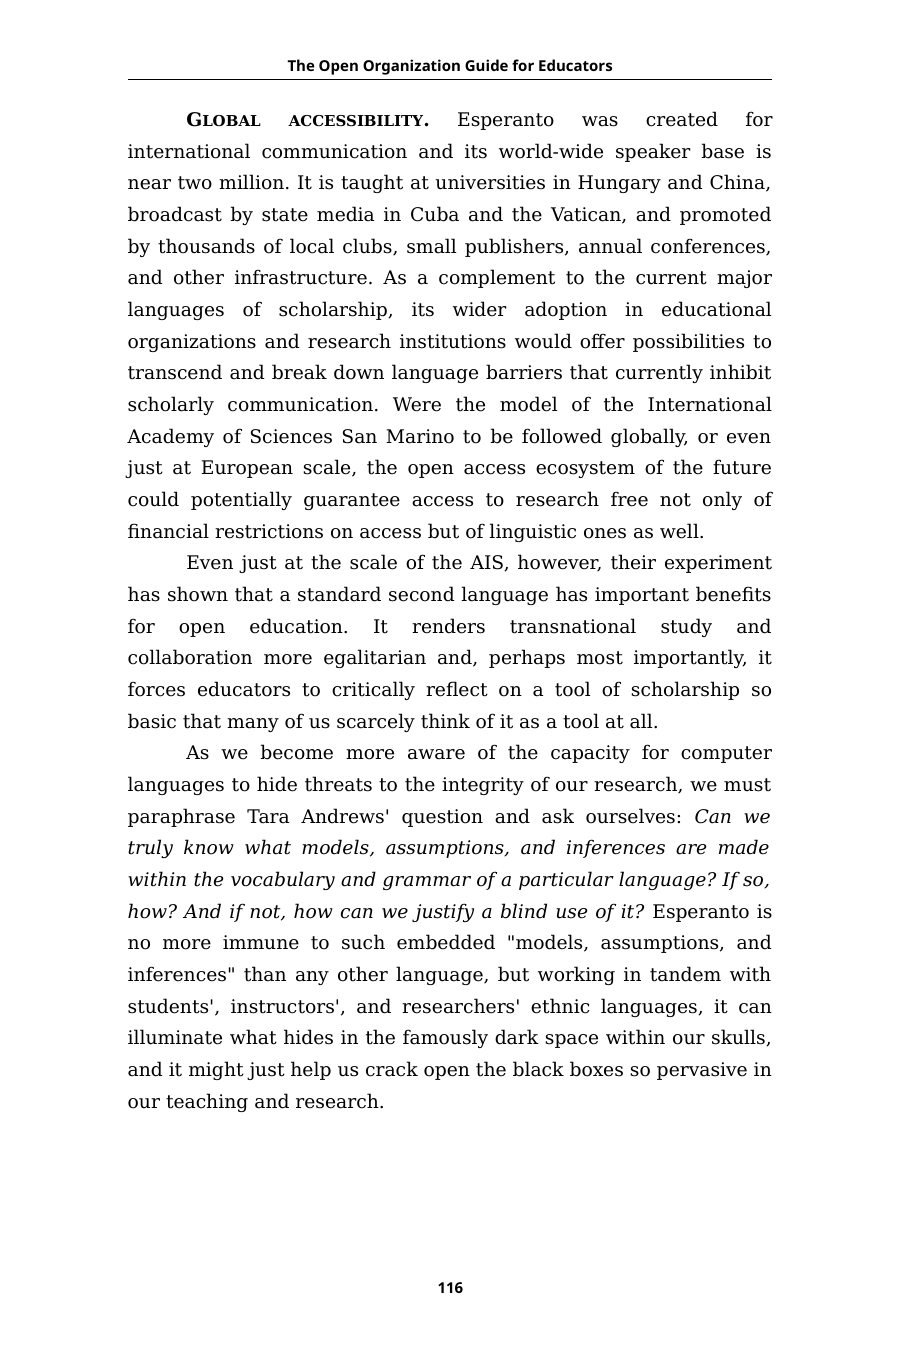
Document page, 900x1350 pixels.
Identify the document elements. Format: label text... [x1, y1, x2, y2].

text Even just at the scale of the AIS, however, their experiment has shown that a standard second language has important benefits for open education. It renders transnational study and collaboration more egalitarian and, perhaps most importantly, it forces educators to critically reflect on a tool of scholarship so basic that many of us scarcely think of it as a tool at all. [127, 552, 772, 732]
text Global accessibility. Esperanto was created for international communication and its world-wide speaker base is near two million. It is taught at universities in Hungary and China, broadcast by state media in Cuba and the Vatican, and promoted by thousands of local clubs, small publishers, annual conferences, and other infrastructure. As a complement to the current major languages of scholarship, its wider adoption in educational organizations and research institutions would offer possibilities to transcend and break down language barriers that currently inhibit scholarly communication. Were the model of the International Academy of Sciences San Marino to be followed globally, or even just at European scale, the open access ecosystem of the future could potentially guarantee access to research free not only of financial restrictions on access but of linguistic ones as well. [127, 109, 772, 542]
text As we become more aware of the capacity for computer languages to hide threats to the integrity of our research, we must paraphrase Tara Andrews' question and ask ourselves: Can we truly know what models, assumptions, and inferences are made within the vocabulary and grammar of a particular language? If so, how? And if not, how can we justify a blind use of it? Esperanto is no more immune to such embedded "models, assumptions, and inferences" than any other language, but working in tandem with students', instructors', and researchers' ethnic languages, it can illuminate what hides in the famously dark space within our skulls, and it might just help us crack open the black boxes so pervasive in our teaching and research. [127, 742, 772, 1112]
